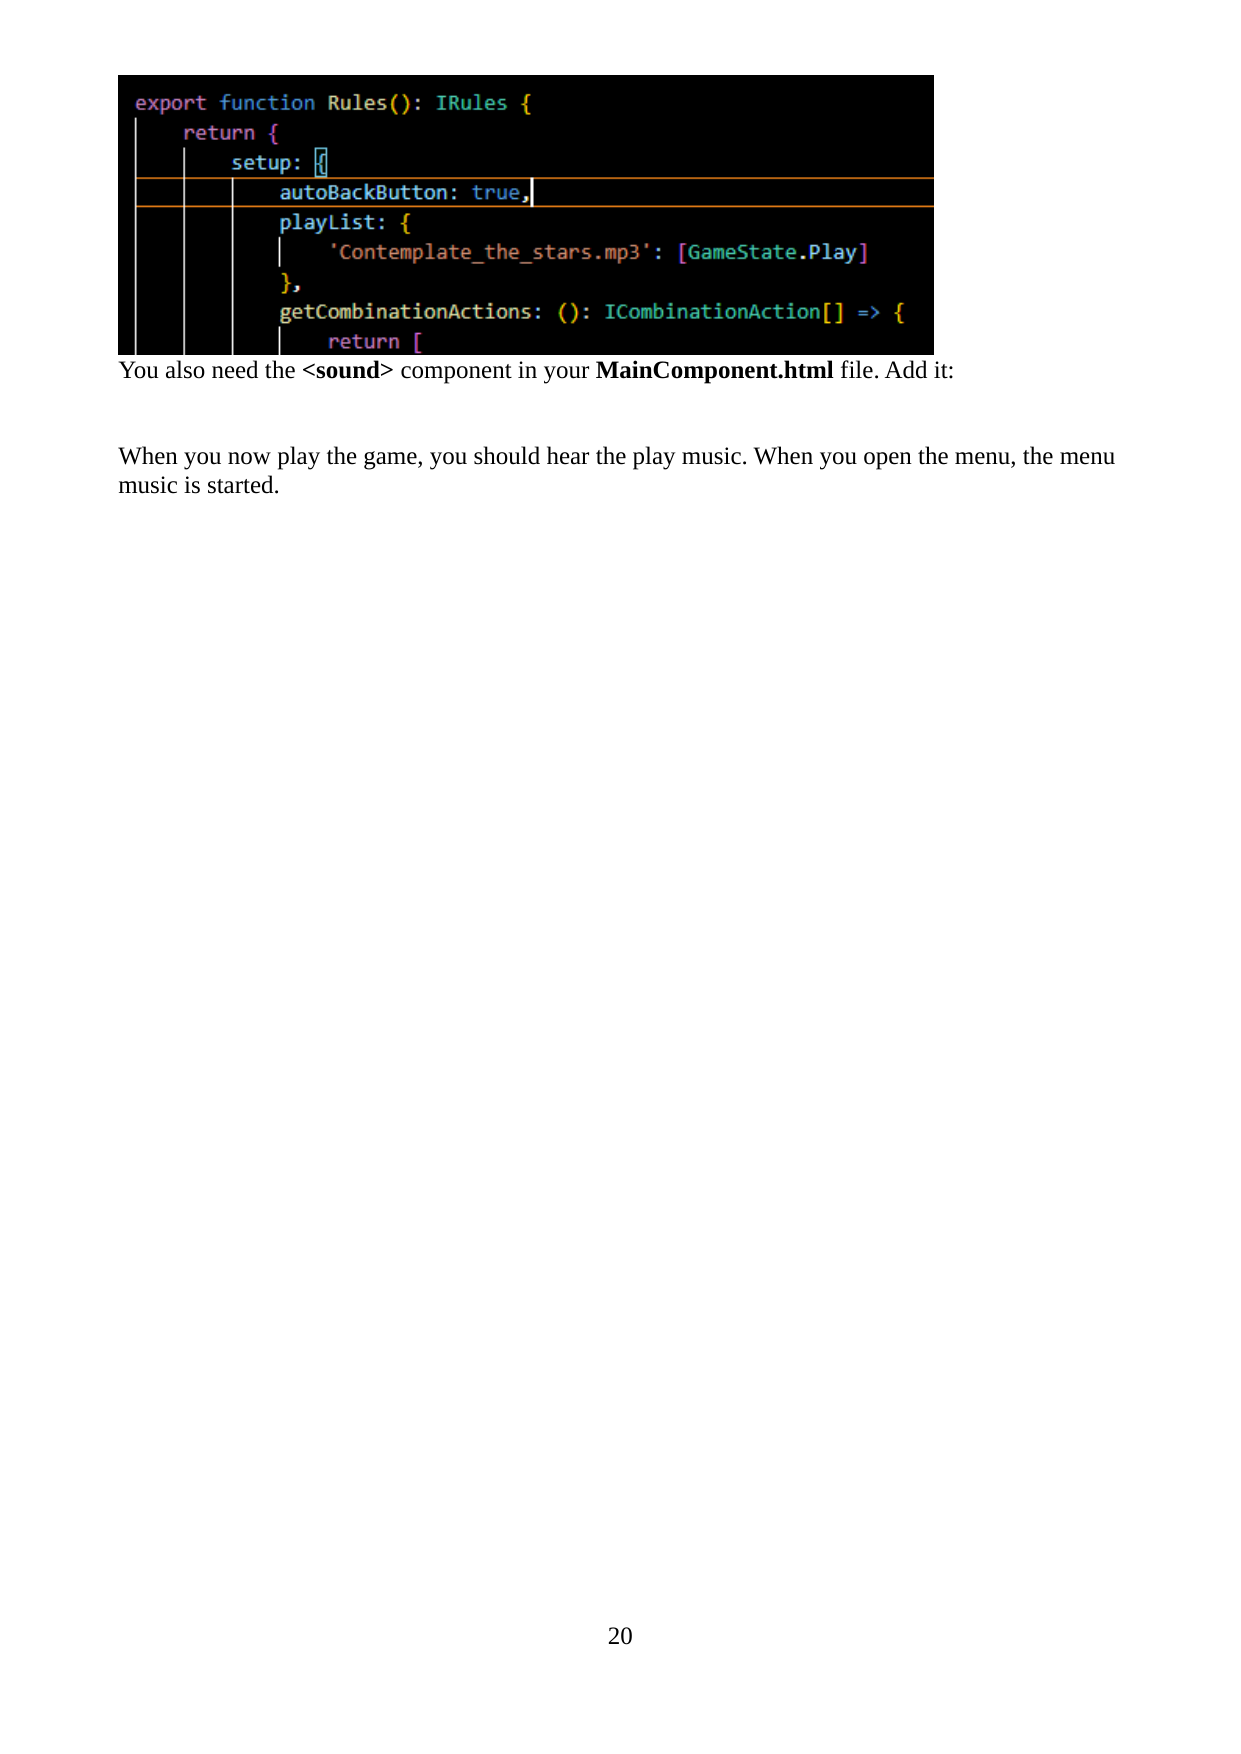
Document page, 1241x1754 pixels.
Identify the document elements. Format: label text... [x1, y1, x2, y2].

text When you now play the game, you should hear the play music. When you open the menu, the menu music is started. [118, 441, 1122, 498]
text You also need the <sound> component in your MainComponent.html file. Add it: [118, 355, 1122, 383]
